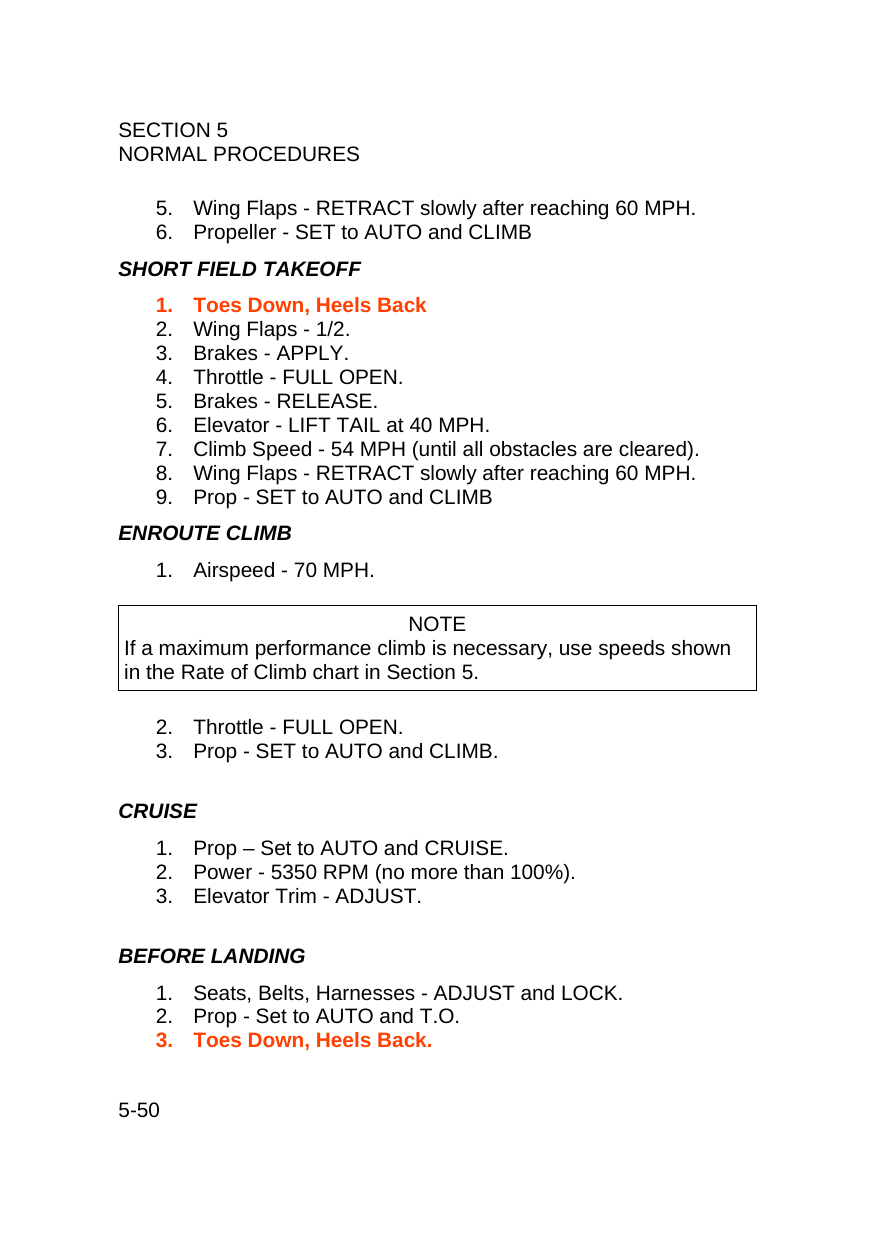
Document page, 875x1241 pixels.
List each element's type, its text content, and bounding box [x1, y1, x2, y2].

list Climb Speed - 54 MPH (until all obstacles are cleared). [156, 437, 756, 461]
list Brakes - APPLY. [156, 341, 756, 365]
subtitle ENROUTE CLIMB [118, 521, 756, 545]
list Propeller - SET to AUTO and CLIMB [156, 220, 756, 244]
list Elevator - LIFT TAIL at 40 MPH. [156, 413, 756, 437]
list Wing Flaps - RETRACT slowly after reaching 60 MPH. [156, 461, 756, 484]
list Throttle - FULL OPEN. [156, 715, 756, 739]
list Prop - Set to AUTO and T.O. [156, 1004, 756, 1028]
subtitle SHORT FIELD TAKEOFF [118, 256, 756, 280]
table_header NOTE If a maximum performance climb is necessary, use speeds shown in the Rate of Climb chart in Section 5. [119, 606, 756, 690]
list Toes Down, Heels Back. [156, 1028, 756, 1052]
subtitle CRUISE [118, 799, 756, 823]
list Power - 5350 RPM (no more than 100%). [156, 859, 756, 883]
list Brakes - RELEASE. [156, 389, 756, 413]
list Prop – Set to AUTO and CRUISE. [156, 836, 756, 859]
list Throttle - FULL OPEN. [156, 365, 756, 389]
list Airspeed - 70 MPH. [156, 557, 756, 581]
subtitle BEFORE LANDING [118, 944, 756, 968]
list Toes Down, Heels Back [156, 293, 756, 317]
list Elevator Trim - ADJUST. [156, 883, 756, 907]
list Wing Flaps - 1/2. [156, 317, 756, 341]
list Wing Flaps - RETRACT slowly after reaching 60 MPH. [156, 196, 756, 220]
list Prop - SET to AUTO and CLIMB. [156, 739, 756, 763]
list Prop - SET to AUTO and CLIMB [156, 484, 756, 508]
list Seats, Belts, Harnesses - ADJUST and LOCK. [156, 980, 756, 1004]
